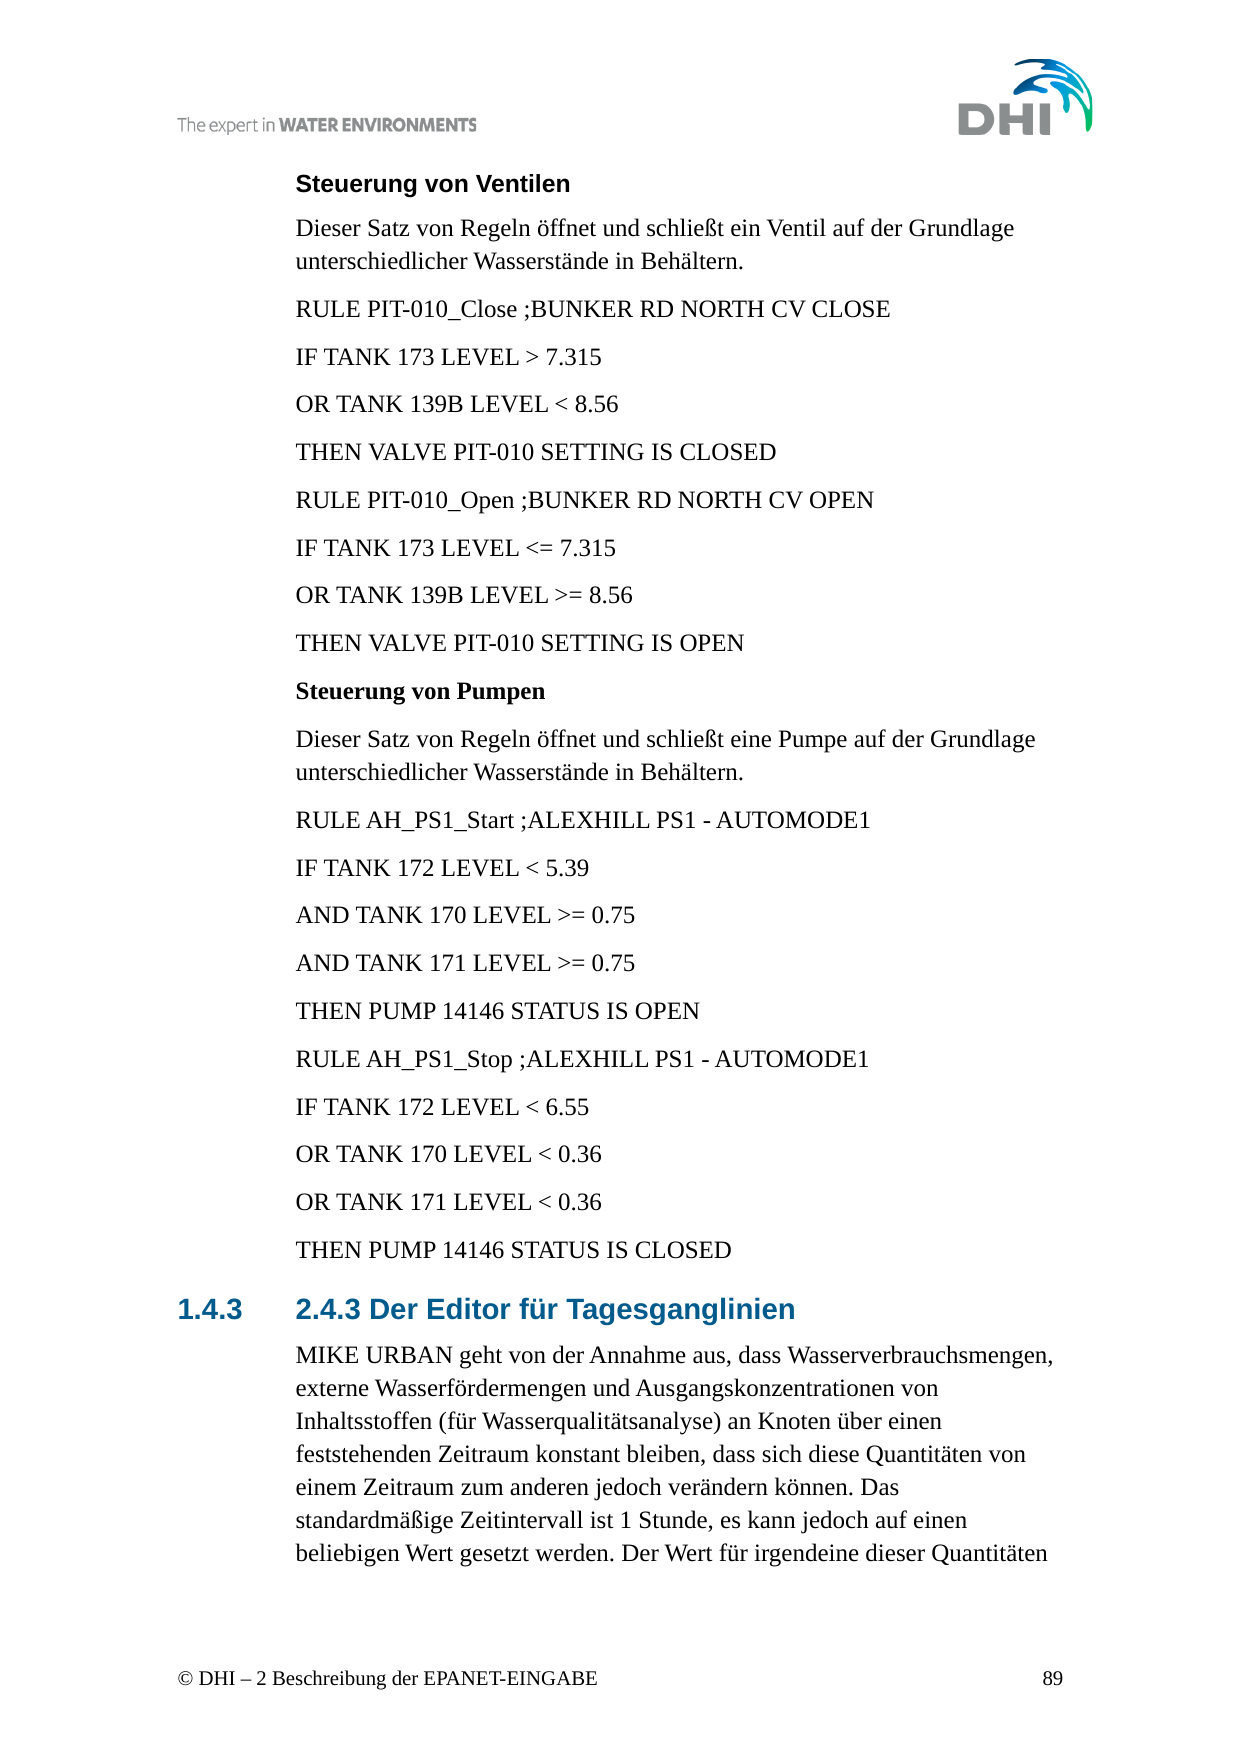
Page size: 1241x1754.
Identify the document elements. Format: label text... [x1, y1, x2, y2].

text RULE PIT-010_Close ;BUNKER RD NORTH CV CLOSE [295, 294, 1063, 322]
text OR TANK 139B LEVEL < 8.56 [295, 389, 1063, 418]
text THEN PUMP 14146 STATUS IS CLOSED [295, 1235, 1063, 1264]
text Dieser Satz von Regeln öffnet und schließt eine Pumpe auf der Grundlage unterschiedlicher Wasserstände in Behältern. [295, 724, 1063, 786]
text OR TANK 139B LEVEL >= 8.56 [295, 581, 1063, 609]
text IF TANK 172 LEVEL < 6.55 [295, 1092, 1063, 1121]
text RULE AH_PS1_Stop ;ALEXHILL PS1 - AUTOMODE1 [295, 1044, 1063, 1073]
subtitle 2.4.3 Der Editor für Tagesganglinien [177, 1292, 1063, 1326]
text RULE PIT-010_Open ;BUNKER RD NORTH CV OPEN [295, 485, 1063, 514]
text MIKE URBAN geht von der Annahme aus, dass Wasserverbrauchsmengen, externe Wasserfördermengen und Ausgangskonzentrationen von Inhaltsstoffen (für Wasserqualitätsanalyse) an Knoten über einen feststehenden Zeitraum konstant bleiben, dass sich diese Quantitäten von einem Zeitraum zum anderen jedoch verändern können. Das standardmäßige Zeitintervall ist 1 Stunde, es kann jedoch auf einen beliebigen Wert gesetzt werden. Der Wert für irgendeine dieser Quantitäten [295, 1340, 1063, 1567]
text Steuerung von Pumpen [295, 676, 1063, 705]
text OR TANK 170 LEVEL < 0.36 [295, 1139, 1063, 1168]
subtitle Steuerung von Ventilen [295, 169, 1063, 198]
text AND TANK 170 LEVEL >= 0.75 [295, 901, 1063, 929]
text IF TANK 173 LEVEL > 7.315 [295, 342, 1063, 370]
text IF TANK 173 LEVEL <= 7.315 [295, 533, 1063, 562]
text THEN VALVE PIT-010 SETTING IS CLOSED [295, 437, 1063, 466]
text AND TANK 171 LEVEL >= 0.75 [295, 948, 1063, 977]
text OR TANK 171 LEVEL < 0.36 [295, 1187, 1063, 1216]
text IF TANK 172 LEVEL < 5.39 [295, 853, 1063, 881]
text THEN PUMP 14146 STATUS IS OPEN [295, 996, 1063, 1025]
text THEN VALVE PIT-010 SETTING IS OPEN [295, 628, 1063, 657]
picture [958, 59, 1093, 135]
text RULE AH_PS1_Start ;ALEXHILL PS1 - AUTOMODE1 [295, 805, 1063, 834]
picture [177, 117, 477, 135]
text Dieser Satz von Regeln öffnet und schließt ein Ventil auf der Grundlage unterschiedlicher Wasserstände in Behältern. [295, 213, 1063, 275]
